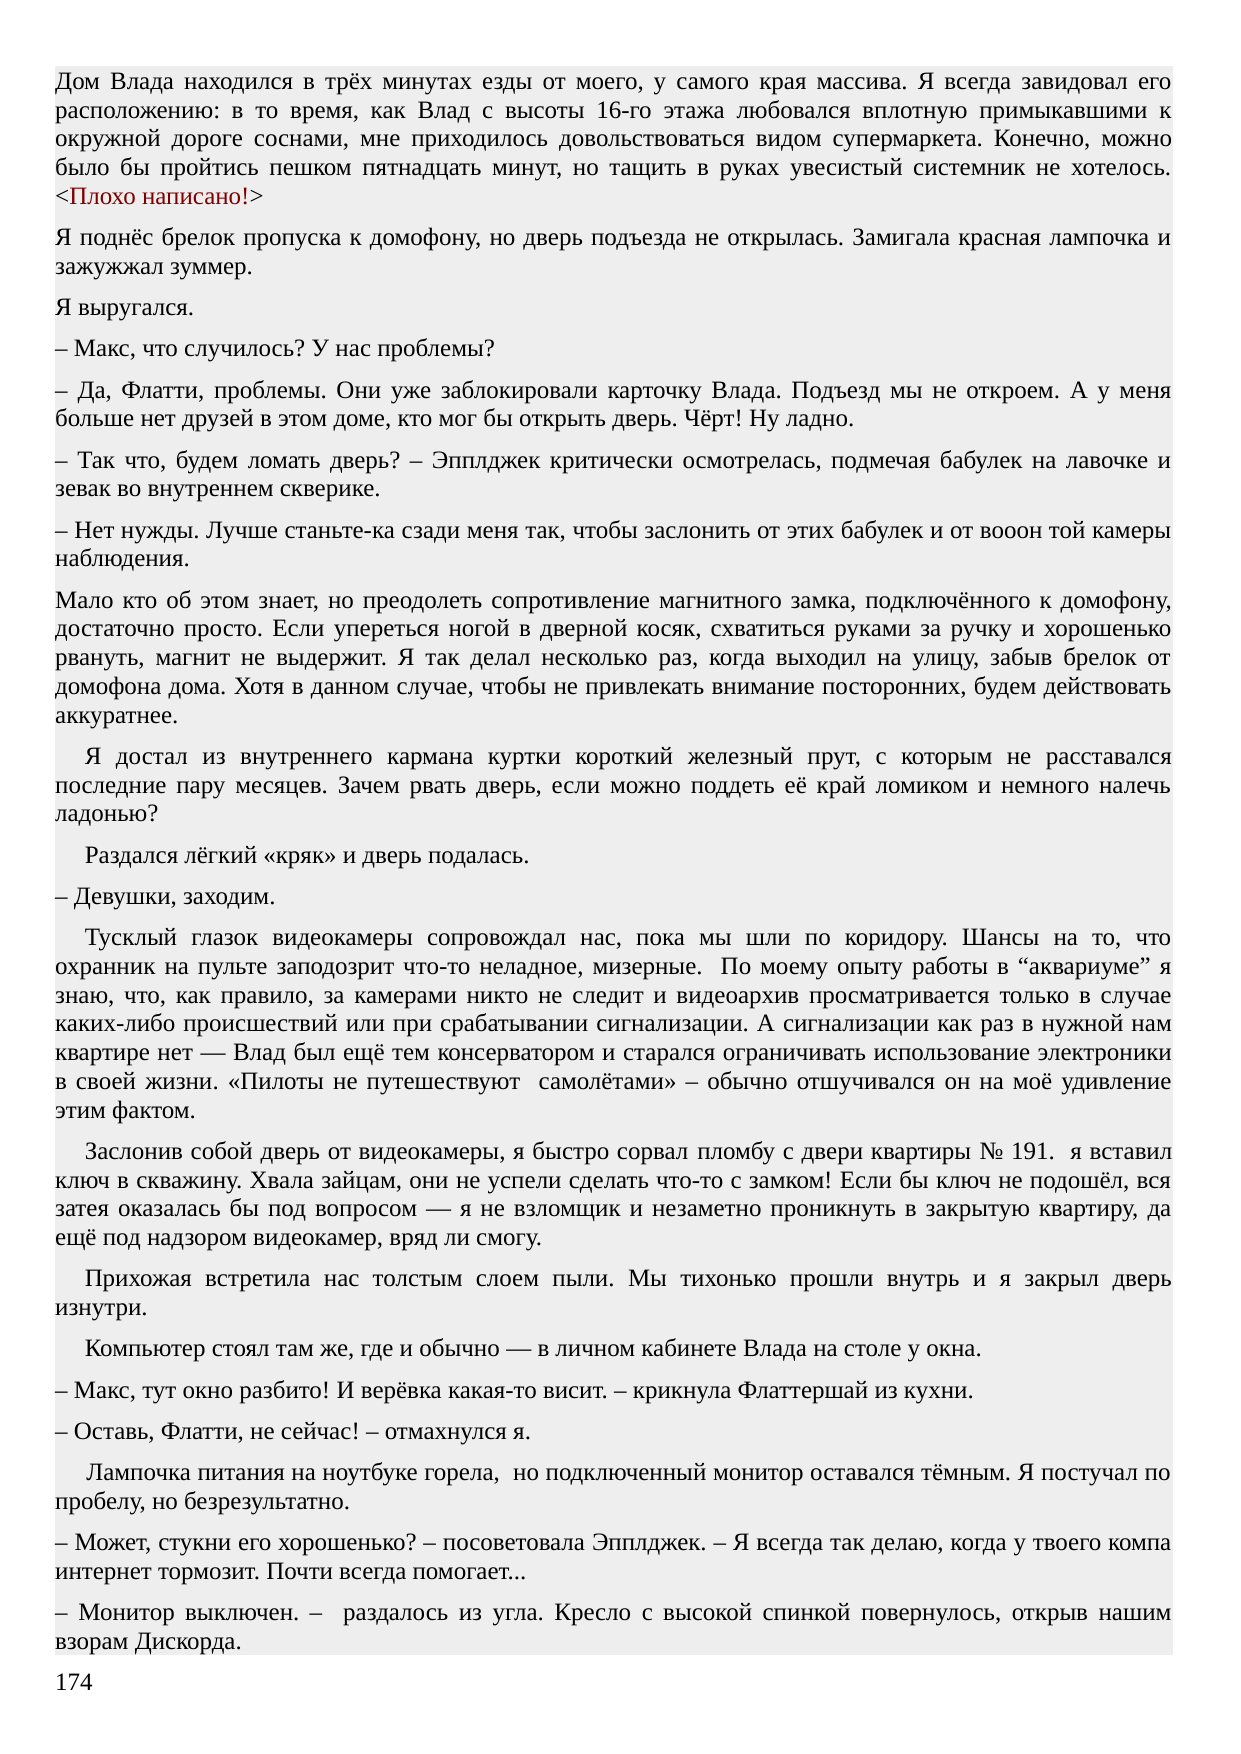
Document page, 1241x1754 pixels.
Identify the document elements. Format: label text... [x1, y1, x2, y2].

text – Так что, будем ломать дверь? – Эпплджек критически осмотрелась, подмечая бабулек на лавочке и зевак во внутреннем скверике. [55, 445, 1173, 502]
text Тусклый глазок видеокамеры сопровождал нас, пока мы шли по коридору. Шансы на то, что охранник на пульте заподозрит что-то неладное, мизерные. По моему опыту работы в “аквариуме” я знаю, что, как правило, за камерами никто не следит и видеоархив просматривается только в случае каких-либо происшествий или при срабатывании сигнализации. А сигнализации как раз в нужной нам квартире нет — Влад был ещё тем консерватором и старался ограничивать использование электроники в своей жизни. «Пилоты не путешествуют самолётами» – обычно отшучивался он на моё удивление этим фактом. [55, 922, 1173, 1123]
text – Макс, тут окно разбито! И верёвка какая-то висит. – крикнула Флаттершай из кухни. [55, 1375, 1173, 1403]
text Прихожая встретила нас толстым слоем пыли. Мы тихонько прошли внутрь и я закрыл дверь изнутри. [55, 1263, 1173, 1321]
text – Нет нужды. Лучше станьте-ка сзади меня так, чтобы заслонить от этих бабулек и от вооон той камеры наблюдения. [55, 515, 1173, 572]
text – Может, стукни его хорошенько? – посоветовала Эпплджек. – Я всегда так делаю, когда у твоего компа интернет тормозит. Почти всегда помогает... [55, 1527, 1173, 1585]
text Дом Влада находился в трёх минутах езды от моего, у самого края массива. Я всегда завидовал его расположению: в то время, как Влад с высоты 16-го этажа любовался вплотную примыкавшими к окружной дороге соснами, мне приходилось довольствоваться видом супермаркета. Конечно, можно было бы пройтись пешком пятнадцать минут, но тащить в руках увесистый системник не хотелось. <Плохо написано!> [55, 66, 1173, 210]
text – Девушки, заходим. [55, 881, 1173, 910]
text Лампочка питания на ноутбуке горела, но подключенный монитор оставался тёмным. Я постучал по пробелу, но безрезультатно. [55, 1457, 1173, 1515]
text Я выругался. [55, 292, 1173, 321]
text – Монитор выключен. – раздалось из угла. Кресло с высокой спинкой повернулось, открыв нашим взорам Дискорда. [55, 1597, 1173, 1655]
text – Оставь, Флатти, не сейчас! – отмахнулся я. [55, 1416, 1173, 1445]
text Раздался лёгкий «кряк» и дверь подалась. [55, 840, 1173, 868]
text Заслонив собой дверь от видеокамеры, я быстро сорвал пломбу с двери квартиры № 191. я вставил ключ в скважину. Хвала зайцам, они не успели сделать что-то с замком! Если бы ключ не подошёл, вся затея оказалась бы под вопросом — я не взломщик и незаметно проникнуть в закрытую квартиру, да ещё под надзором видеокамер, вряд ли смогу. [55, 1136, 1173, 1251]
text Я поднёс брелок пропуска к домофону, но дверь подъезда не открылась. Замигала красная лампочка и зажужжал зуммер. [55, 222, 1173, 280]
text Я достал из внутреннего кармана куртки короткий железный прут, с которым не расставался последние пару месяцев. Зачем рвать дверь, если можно поддеть её край ломиком и немного налечь ладонью? [55, 741, 1173, 827]
text – Да, Флатти, проблемы. Они уже заблокировали карточку Влада. Подъезд мы не откроем. А у меня больше нет друзей в этом доме, кто мог бы открыть дверь. Чёрт! Ну ладно. [55, 375, 1173, 432]
text Компьютер стоял там же, где и обычно — в личном кабинете Влада на столе у окна. [55, 1333, 1173, 1362]
text – Макс, что случилось? У нас проблемы? [55, 333, 1173, 362]
list Мало кто об этом знает, но преодолеть сопротивление магнитного замка, подключённого к домофону, достаточно просто. Если упереться ногой в дверной косяк, схватиться руками за ручку и хорошенько рвануть, магнит не выдержит. Я так делал несколько раз, когда выходил на улицу, забыв брелок от домофона дома. Хотя в данном случае, чтобы не привлекать внимание посторонних, будем действовать аккуратнее. [55, 585, 1173, 728]
